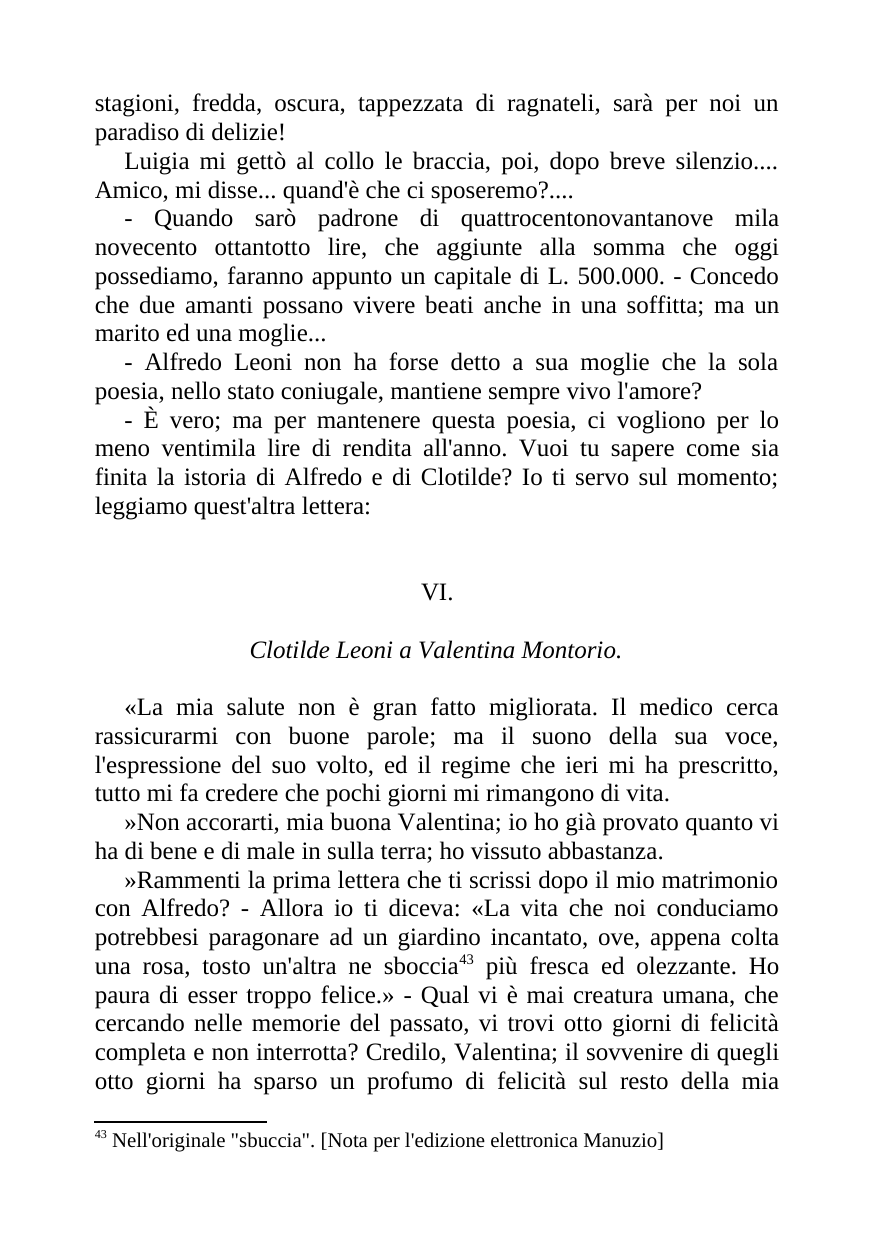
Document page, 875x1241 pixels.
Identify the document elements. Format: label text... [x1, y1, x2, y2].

text - Alfredo Leoni non ha forse detto a sua moglie che la sola poesia, nello stato coniugale, mantiene sempre vivo l'amore? [94, 347, 779, 405]
text stagioni, fredda, oscura, tappezzata di ragnateli, sarà per noi un paradiso di delizie! [94, 88, 779, 146]
text »Rammenti la prima lettera che ti scrissi dopo il mio matrimonio con Alfredo? - Allora io ti diceva: «La vita che noi conduciamo potrebbesi paragonare ad un giardino incantato, ove, appena colta una rosa, tosto un'altra ne sboccia più fresca ed olezzante. Ho paura di esser troppo felice.» - Qual vi è mai creatura umana, che cercando nelle memorie del passato, vi trovi otto giorni di felicità completa e non interrotta? Credilo, Valentina; il sovvenire di quegli otto giorni ha sparso un profumo di felicità sul resto della mia [94, 865, 779, 1095]
text Luigia mi gettò al collo le braccia, poi, dopo breve silenzio.... Amico, mi disse... quand'è che ci sposeremo?.... [94, 146, 779, 203]
text VI. [94, 577, 779, 606]
text - Quando sarò padrone di quattrocentonovantanove mila novecento ottantotto lire, che aggiunte alla somma che oggi possediamo, faranno appunto un capitale di L. 500.000. - Concedo che due amanti possano vivere beati anche in una soffitta; ma un marito ed una moglie... [94, 203, 779, 347]
text - È vero; ma per mantenere questa poesia, ci vogliono per lo meno ventimila lire di rendita all'anno. Vuoi tu sapere come sia finita la istoria di Alfredo e di Clotilde? Io ti servo sul momento; leggiamo quest'altra lettera: [94, 405, 779, 520]
text Clotilde Leoni a Valentina Montorio. [94, 635, 779, 663]
text «La mia salute non è gran fatto migliorata. Il medico cerca rassicurarmi con buone parole; ma il suono della sua voce, l'espressione del suo volto, ed il regime che ieri mi ha prescritto, tutto mi fa credere che pochi giorni mi rimangono di vita. [94, 692, 779, 807]
text Nell'originale "sbuccia". [Nota per l'edizione elettronica Manuzio] [94, 1128, 779, 1152]
text »Non accorarti, mia buona Valentina; io ho già provato quanto vi ha di bene e di male in sulla terra; ho vissuto abbastanza. [94, 807, 779, 865]
